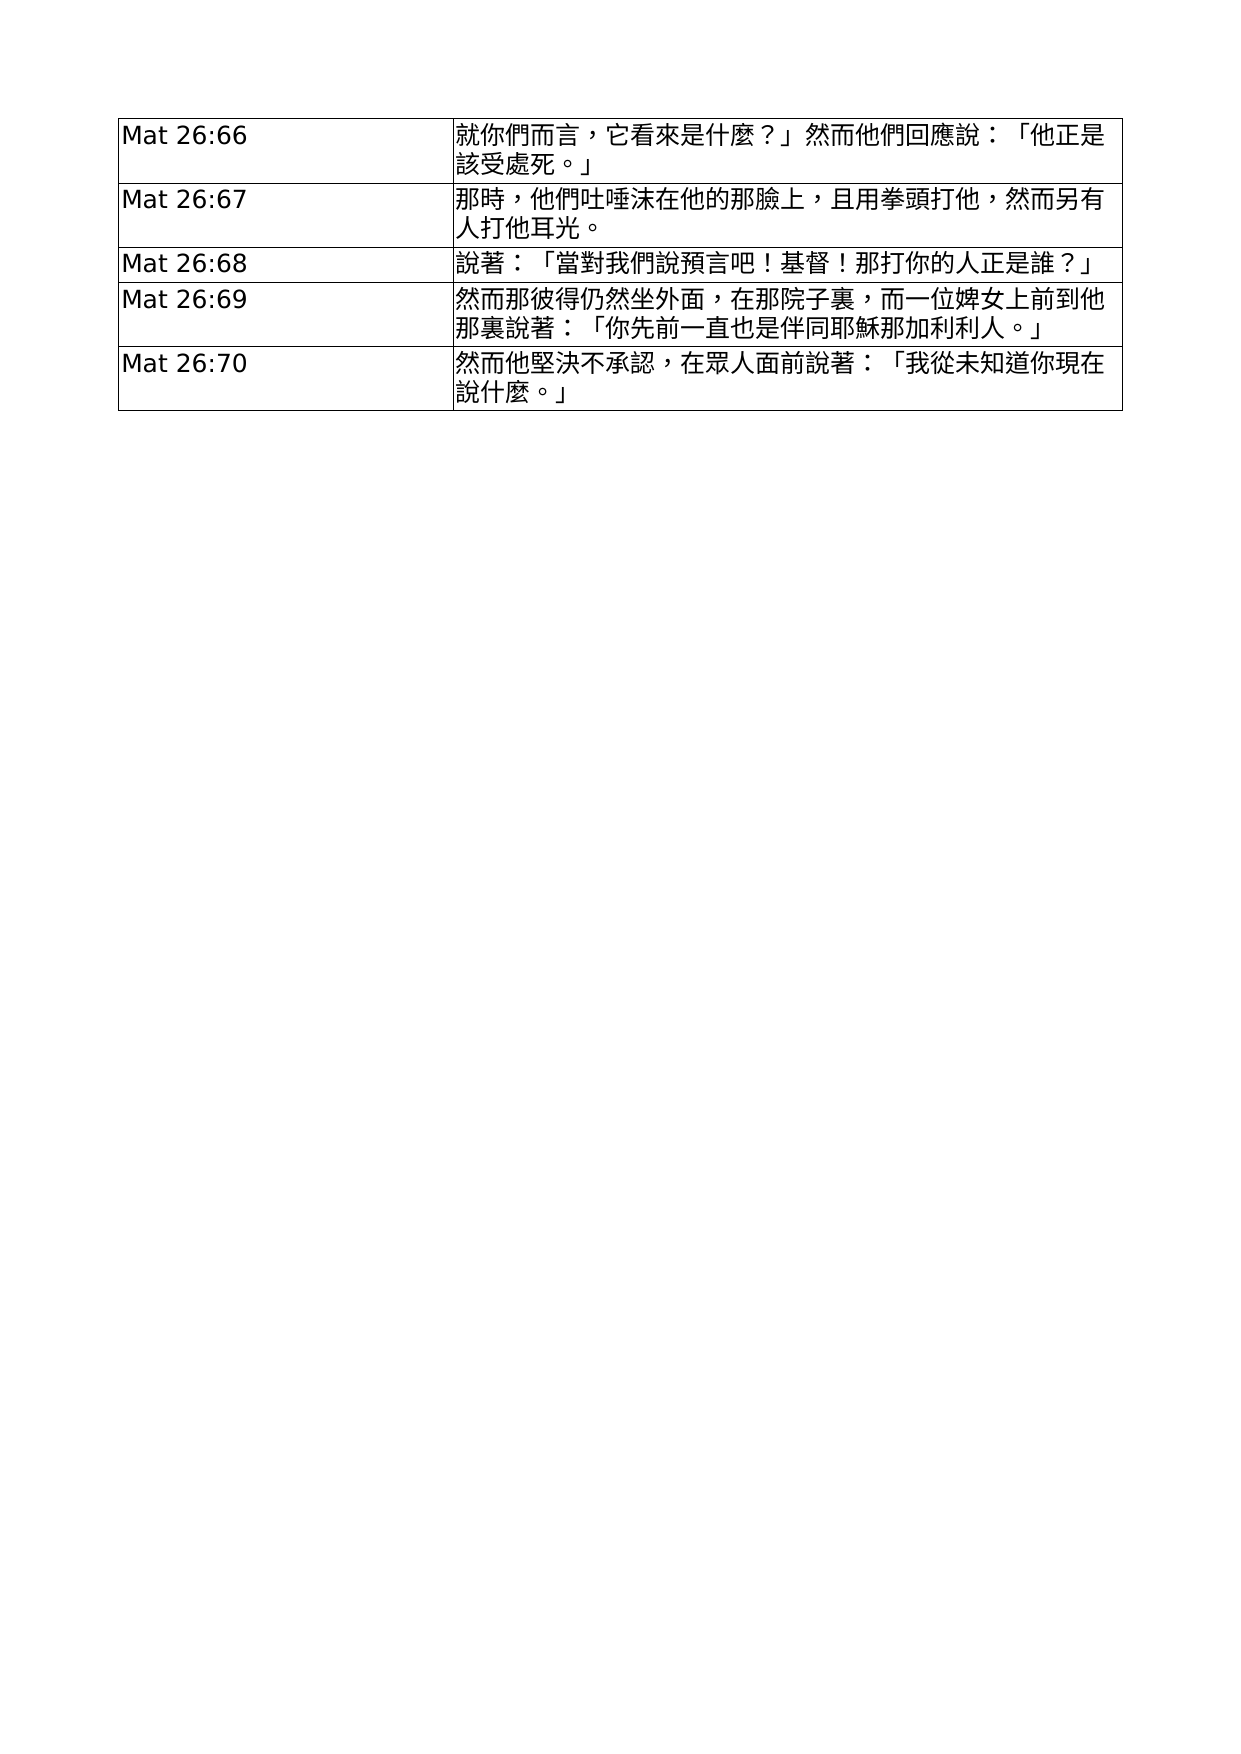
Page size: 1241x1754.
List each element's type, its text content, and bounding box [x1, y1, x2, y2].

table_cell Mat 26:70 [119, 347, 453, 410]
table_cell Mat 26:68 [119, 248, 453, 282]
table_cell 那時，他們吐唾沫在他的那臉上，且用拳頭打他，然而另有人打他耳光。 [454, 184, 1122, 247]
table_cell Mat 26:66 [119, 119, 453, 182]
table_cell Mat 26:69 [119, 283, 453, 346]
table_cell 就你們而言，它看來是什麼？」然而他們回應說：「他正是該受處死。」 [454, 119, 1122, 182]
table_cell 說著：「當對我們說預言吧！基督！那打你的人正是誰？」 [454, 248, 1122, 282]
table_cell 然而他堅決不承認，在眾人面前說著：「我從未知道你現在說什麼。」 [454, 347, 1122, 410]
table_cell 然而那彼得仍然坐外面，在那院子裏，而一位婢女上前到他那裏說著：「你先前一直也是伴同耶穌那加利利人。」 [454, 283, 1122, 346]
table_cell Mat 26:67 [119, 184, 453, 247]
